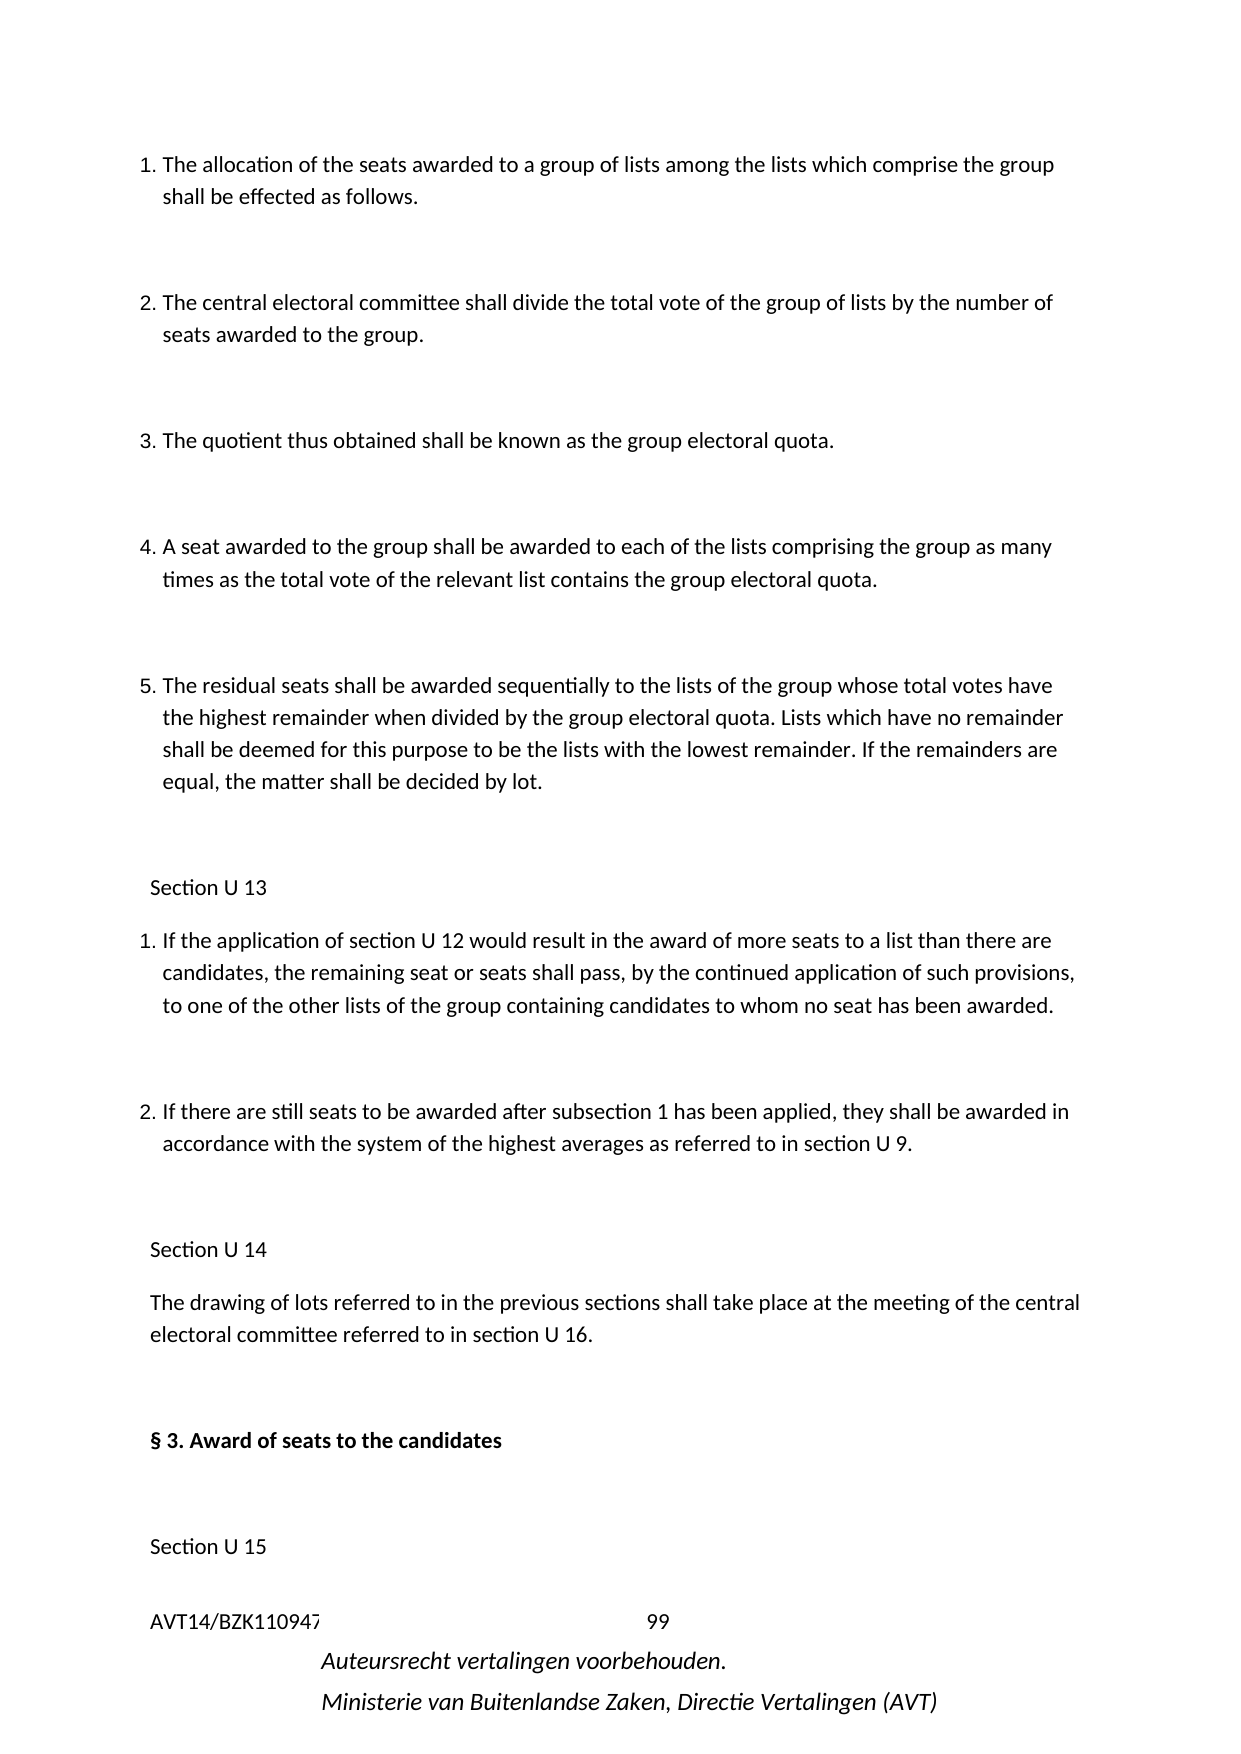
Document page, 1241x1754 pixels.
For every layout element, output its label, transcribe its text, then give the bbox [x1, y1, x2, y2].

text The drawing of lots referred to in the previous sections shall take place at the meeting of the central electoral committee referred to in section U 16. [150, 1288, 1090, 1348]
text § 3. Award of seats to the candidates [150, 1426, 1090, 1454]
list If the application of section U 12 would result in the award of more seats to a list than there are candidates, the remaining seat or seats shall pass, by the continued application of such provisions, to one of the other lists of the group containing candidates to whom no seat has been awarded. [139, 926, 1090, 1019]
text Section U 14 [150, 1235, 1090, 1263]
list The residual seats shall be awarded sequentially to the lists of the group whose total votes have the highest remainder when divided by the group electoral quota. Lists which have no remainder shall be deemed for this purpose to be the lists with the lowest remainder. If the remainders are equal, the matter shall be decided by lot. [139, 671, 1090, 795]
text Section U 15 [150, 1532, 1090, 1560]
list A seat awarded to the group shall be awarded to each of the lists comprising the group as many times as the total vote of the relevant list contains the group electoral quota. [139, 532, 1090, 593]
list The central electoral committee shall divide the total vote of the group of lists by the number of seats awarded to the group. [139, 288, 1090, 348]
text Section U 13 [150, 873, 1090, 901]
list The allocation of the seats awarded to a group of lists among the lists which comprise the group shall be effected as follows. [139, 150, 1090, 210]
list The quotient thus obtained shall be known as the group electoral quota. [139, 426, 1090, 454]
list If there are still seats to be awarded after subsection 1 has been applied, they shall be awarded in accordance with the system of the highest averages as referred to in section U 9. [139, 1097, 1090, 1157]
